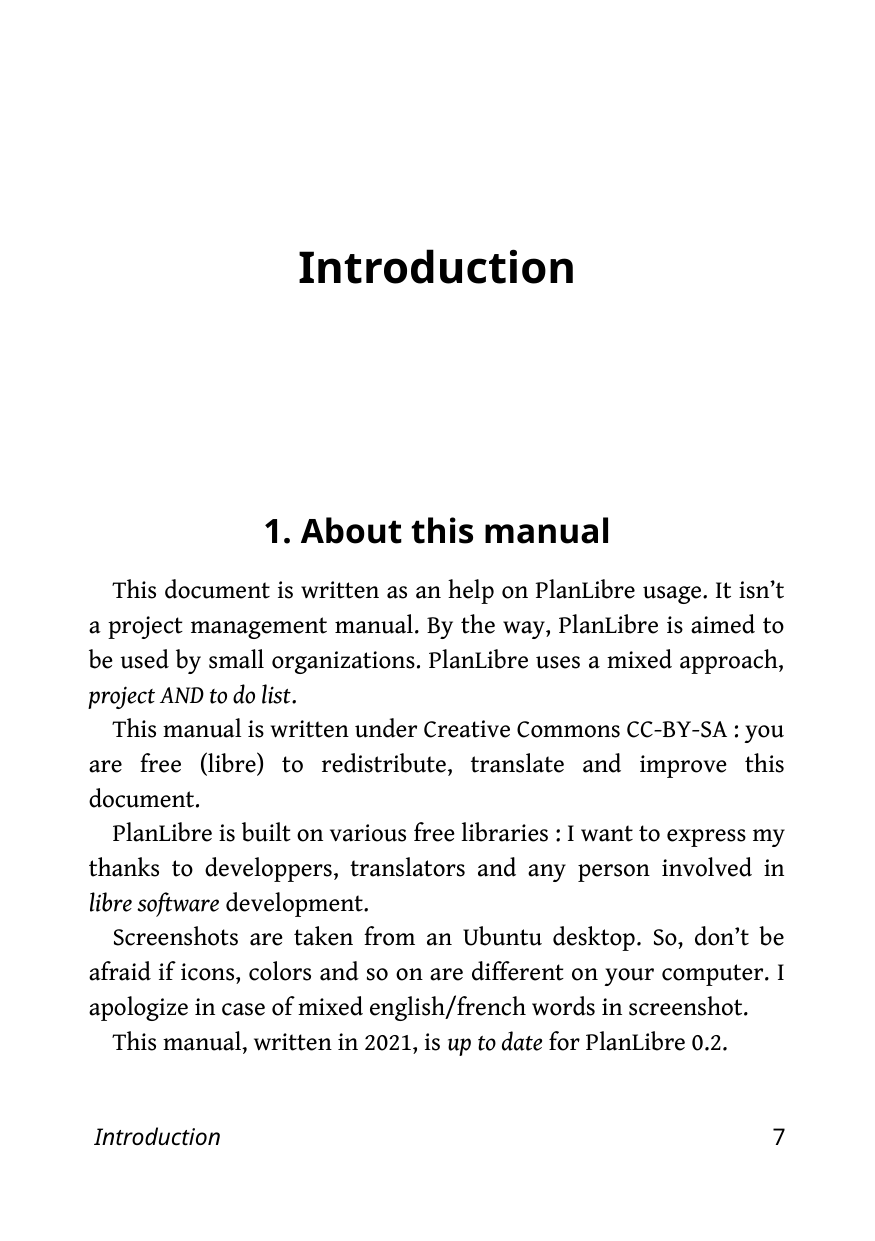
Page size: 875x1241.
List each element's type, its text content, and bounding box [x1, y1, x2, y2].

subtitle 1. About this manual [88, 508, 786, 553]
text This manual is written under Creative Commons CC-BY-SA : you are free (libre) to redistribute, translate and improve this document. [88, 716, 786, 814]
text Screenshots are taken from an Ubuntu desktop. So, don’t be afraid if icons, colors and so on are different on your computer. I apologize in case of mixed english/french words in screenshot. [88, 924, 786, 1022]
text This manual, written in 2021, is up to date for PlanLibre 0.2. [88, 1028, 786, 1057]
text This document is written as an help on PlanLibre usage. It isn’t a project management manual. By the way, PlanLibre is aimed to be used by small organizations. PlanLibre uses a mixed approach, project AND to do list. [88, 577, 786, 710]
subtitle Introduction [88, 236, 786, 296]
text PlanLibre is built on various free libraries : I want to express my thanks to developpers, translators and any person involved in libre software development. [88, 820, 786, 918]
